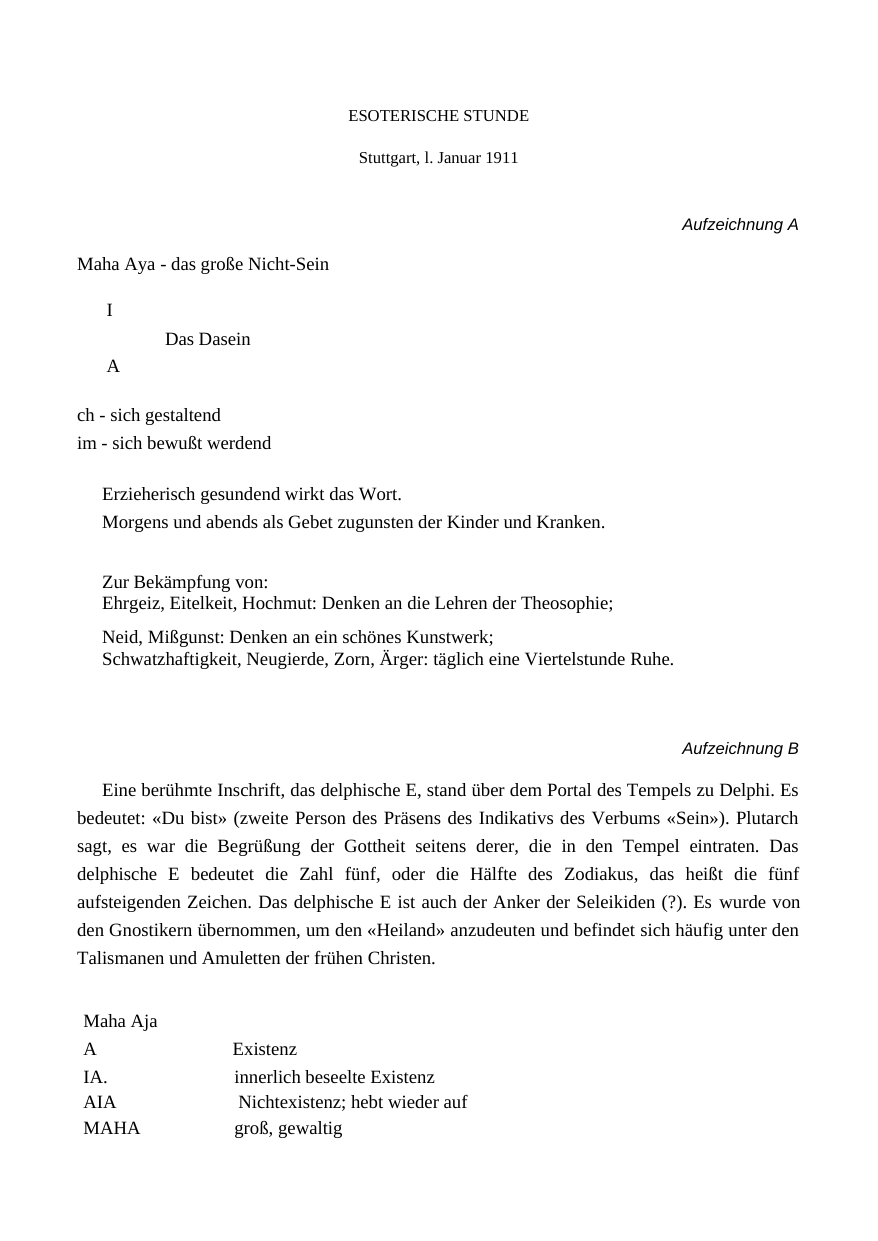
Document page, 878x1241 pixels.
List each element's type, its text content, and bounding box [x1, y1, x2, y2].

text Maha Aja [83, 1010, 800, 1032]
text Eine berühmte Inschrift, das delphische E, stand über dem Portal des Tempels zu Delphi. Es bedeutet: «Du bist» (zweite Person des Präsens des Indikativs des Verbums «Sein»). Plutarch sagt, es war die Begrüßung der Gottheit seitens derer, die in den Tempel eintraten. Das delphische E bedeutet die Zahl fünf, oder die Hälfte des Zodiakus, das heißt die fünf aufsteigenden Zeichen. Das delphische E ist auch der Anker der Seleikiden (?). Es wurde von den Gnostikern übernommen, um den «Heiland» anzudeuten und befindet sich häufig unter den Talismanen und Amuletten der frühen Christen. [77, 778, 800, 968]
text ch - sich gestaltend [77, 404, 467, 426]
text im - sich bewußt werdend [77, 432, 467, 454]
text Neid, Mißgunst: Denken an ein schönes Kunstwerk; [77, 626, 800, 648]
text Stuttgart, l. Januar 1911 [243, 148, 634, 167]
text A Existenz [83, 1038, 800, 1059]
text Erzieherisch gesundend wirkt das Wort. [77, 483, 800, 505]
text MAHA groß, gewaltig [83, 1117, 800, 1139]
text I [106, 299, 509, 321]
text A [106, 355, 342, 377]
text Aufzeichnung B [77, 738, 800, 758]
text Aufzeichnung A [77, 215, 800, 234]
text Ehrgeiz, Eitelkeit, Hochmut: Denken an die Lehren der Theosophie; [77, 592, 800, 614]
text ESOTERISCHE STUNDE [243, 106, 634, 125]
text Schwatzhaftigkeit, Neugierde, Zorn, Ärger: täglich eine Viertelstunde Ruhe. [77, 648, 800, 669]
text Maha Aya - das große Nicht-Sein [77, 253, 509, 274]
text Zur Bekämpfung von: [77, 571, 800, 592]
text Das Dasein [106, 327, 342, 349]
text Morgens und abends als Gebet zugunsten der Kinder und Kranken. [77, 511, 800, 533]
text AIA Nichtexistenz; hebt wieder auf [83, 1091, 800, 1113]
text IA. innerlich beseelte Existenz [83, 1066, 800, 1087]
